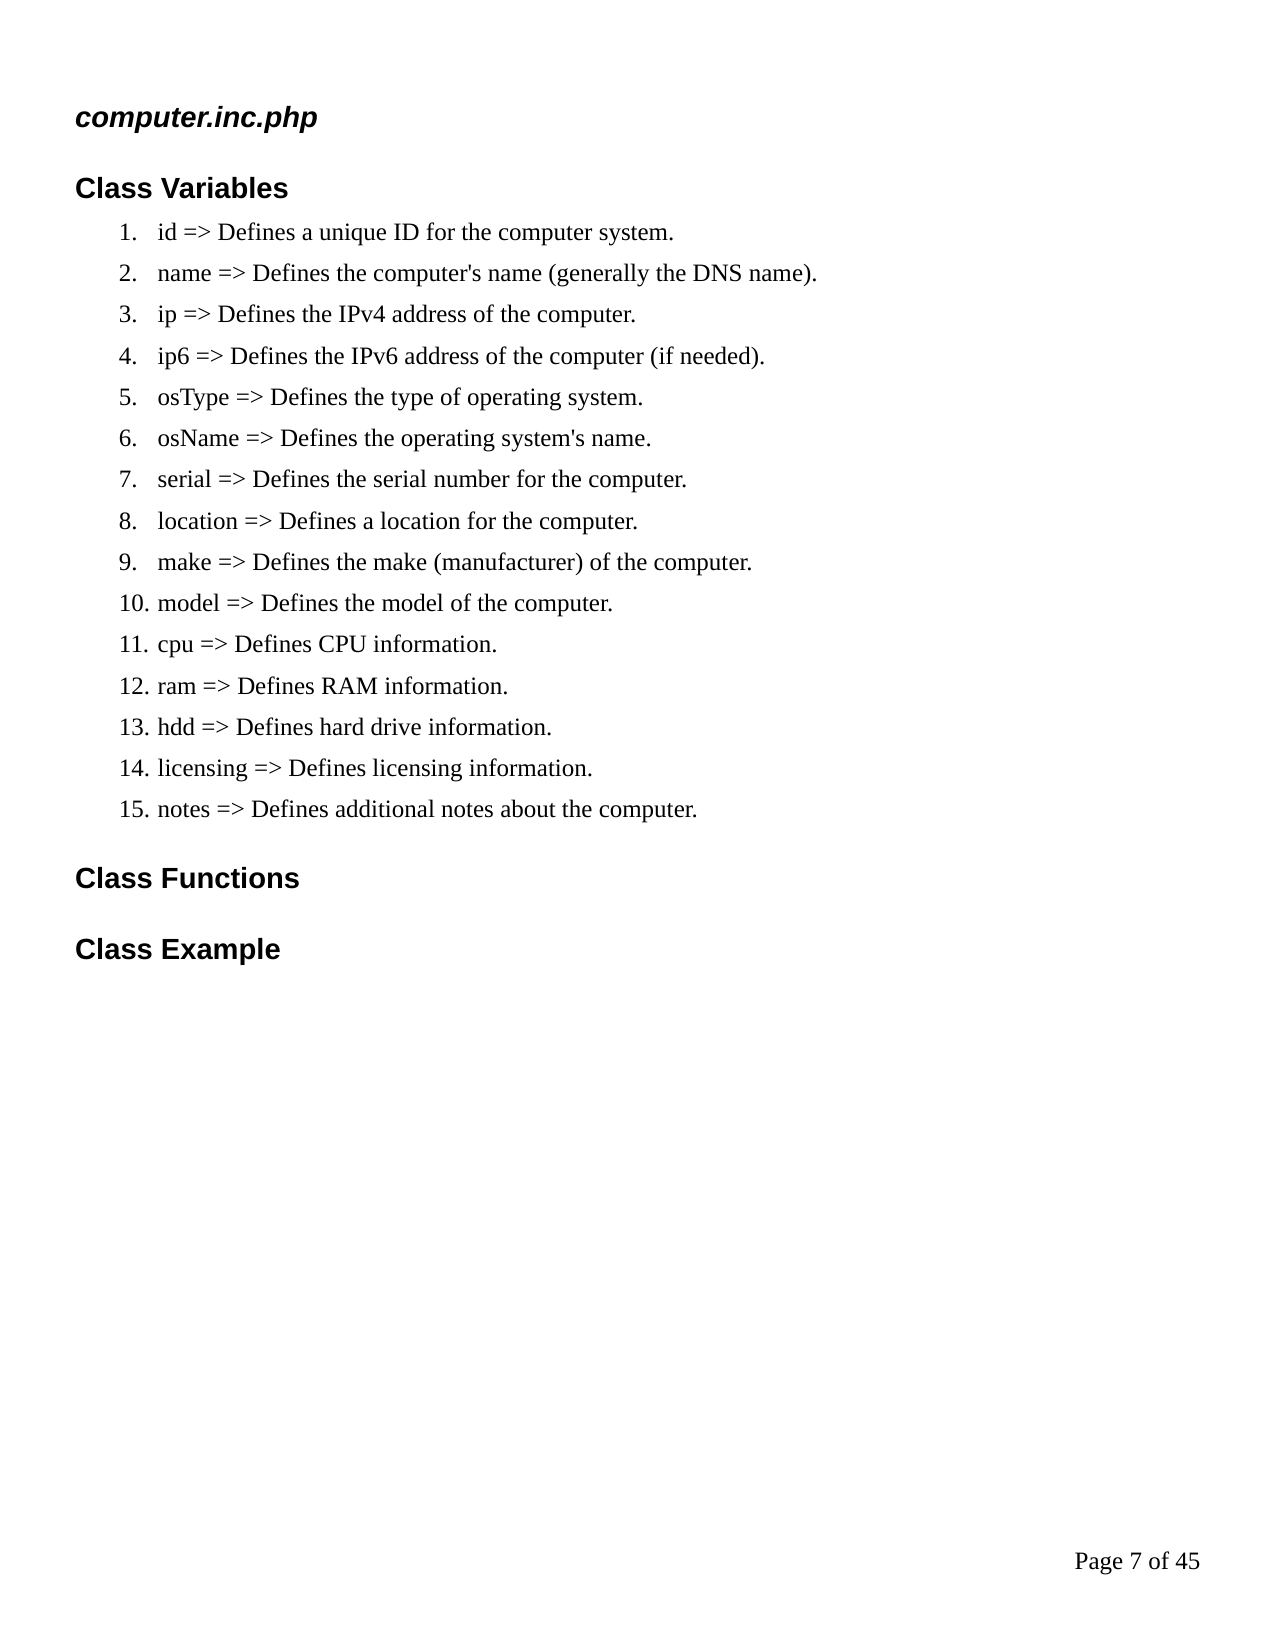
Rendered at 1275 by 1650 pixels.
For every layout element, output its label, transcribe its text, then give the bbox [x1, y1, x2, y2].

subtitle Class Variables [75, 171, 1200, 204]
list cpu => Defines CPU information. [112, 629, 1200, 658]
list ram => Defines RAM information. [112, 671, 1200, 699]
list name => Defines the computer's name (generally the DNS name). [112, 258, 1200, 287]
subtitle Class Functions [75, 861, 1200, 894]
subtitle Class Example [75, 932, 1200, 965]
list model => Defines the model of the computer. [112, 588, 1200, 617]
list ip6 => Defines the IPv6 address of the computer (if needed). [112, 341, 1200, 369]
list id => Defines a unique ID for the computer system. [112, 217, 1200, 246]
list osType => Defines the type of operating system. [112, 382, 1200, 411]
list hdd => Defines hard drive information. [112, 712, 1200, 741]
list location => Defines a location for the computer. [112, 506, 1200, 534]
subtitle computer.inc.php [75, 100, 1200, 133]
list notes => Defines additional notes about the computer. [112, 794, 1200, 823]
list licensing => Defines licensing information. [112, 753, 1200, 782]
list osName => Defines the operating system's name. [112, 423, 1200, 452]
list ip => Defines the IPv4 address of the computer. [112, 299, 1200, 328]
list make => Defines the make (manufacturer) of the computer. [112, 547, 1200, 576]
list serial => Defines the serial number for the computer. [112, 464, 1200, 493]
